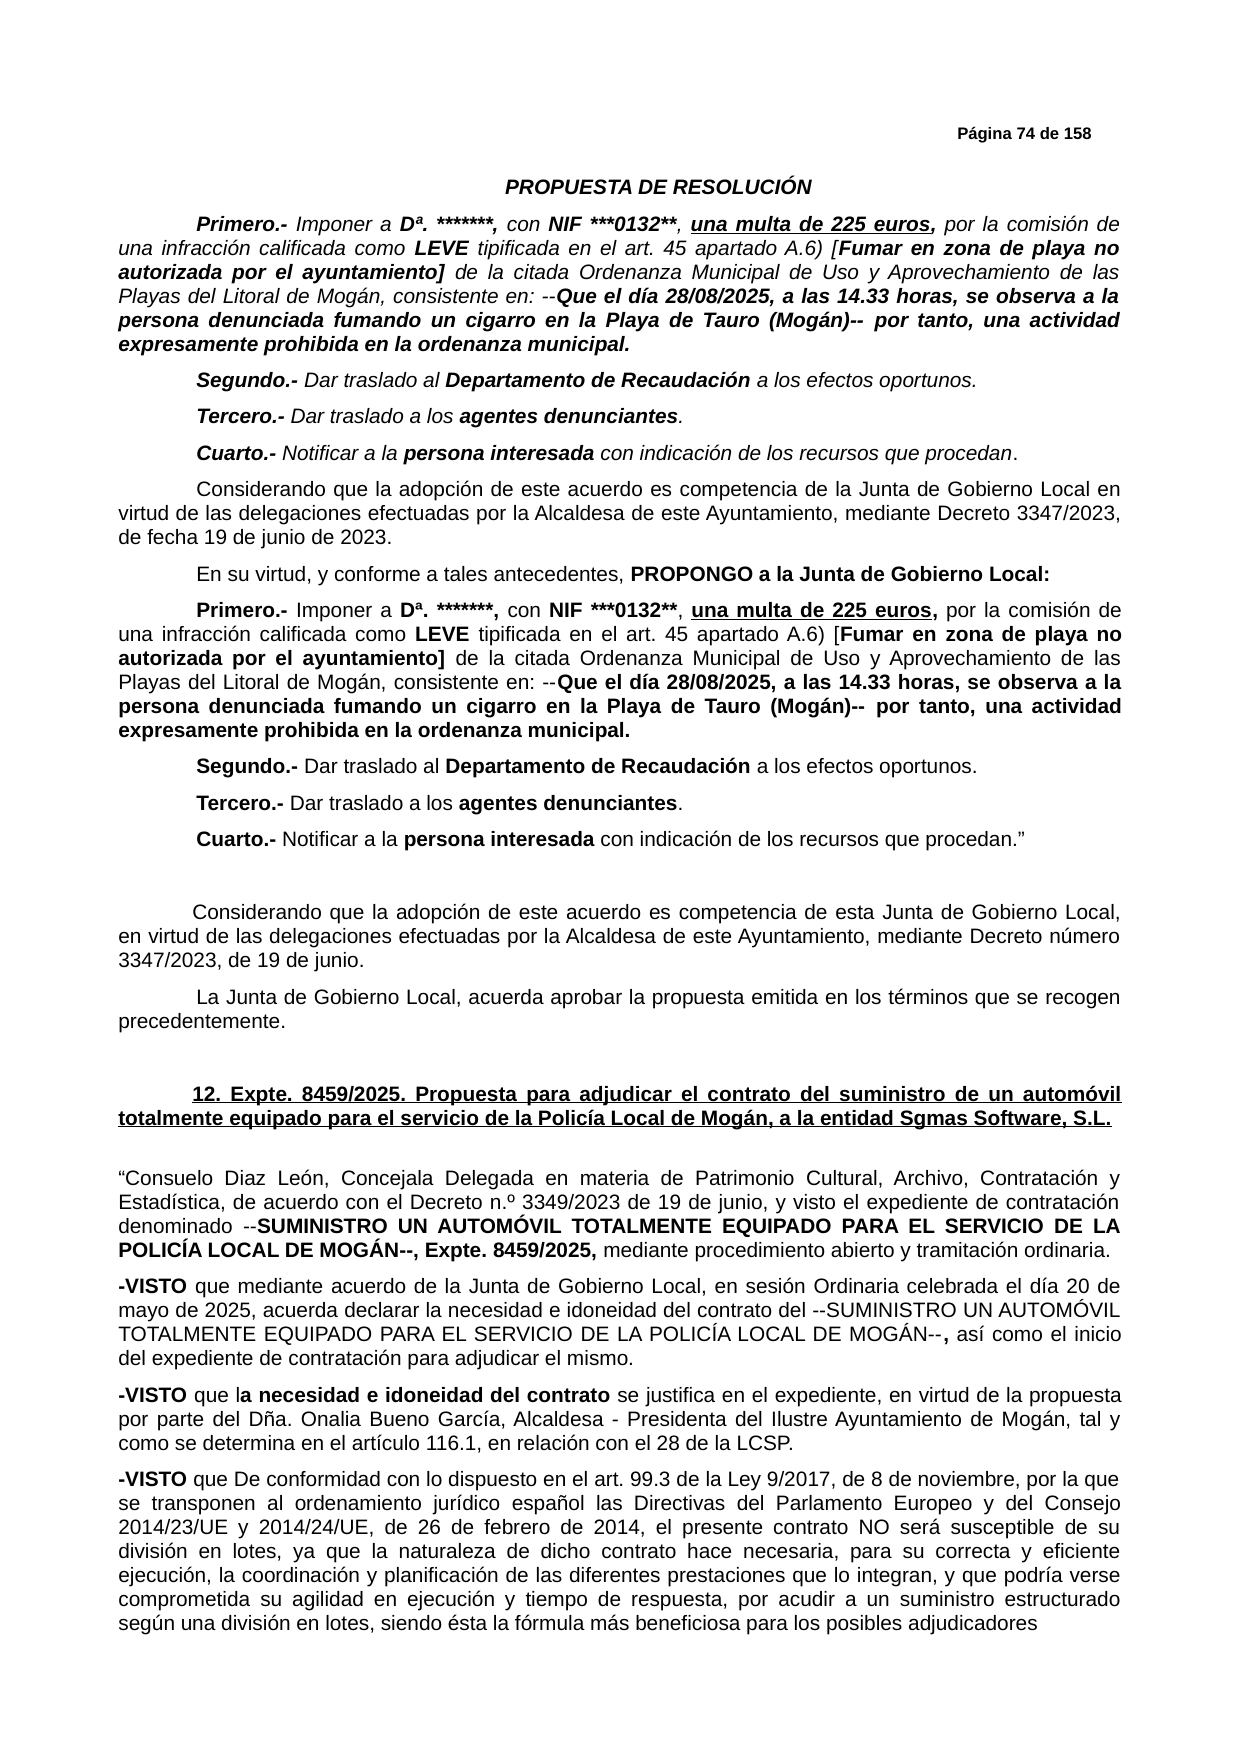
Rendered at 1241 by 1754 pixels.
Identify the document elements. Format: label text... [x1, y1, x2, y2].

text Cuarto.- Notificar a la persona interesada con indicación de los recursos que procedan. [118, 441, 1122, 465]
text La Junta de Gobierno Local, acuerda aprobar la propuesta emitida en los términos que se recogen precedentemente. [118, 984, 1122, 1032]
text Segundo.- Dar traslado al Departamento de Recaudación a los efectos oportunos. [118, 754, 1122, 778]
text Primero.- Imponer a Dª. *******, con NIF ***0132**, una multa de 225 euros, por la comisión de una infracción calificada como LEVE tipificada en el art. 45 apartado A.6) [Fumar en zona de playa no autorizada por el ayuntamiento] de la citada Ordenanza Municipal de Uso y Aprovechamiento de las Playas del Litoral de Mogán, consistente en: --Que el día 28/08/2025, a las 14.33 horas, se observa a la persona denunciada fumando un cigarro en la Playa de Tauro (Mogán)-- por tanto, una actividad expresamente prohibida en la ordenanza municipal. [118, 212, 1122, 355]
text Cuarto.- Notificar a la persona interesada con indicación de los recursos que procedan.” [118, 827, 1122, 851]
text Primero.- Imponer a Dª. *******, con NIF ***0132**, una multa de 225 euros, por la comisión de una infracción calificada como LEVE tipificada en el art. 45 apartado A.6) [Fumar en zona de playa no autorizada por el ayuntamiento] de la citada Ordenanza Municipal de Uso y Aprovechamiento de las Playas del Litoral de Mogán, consistente en: --Que el día 28/08/2025, a las 14.33 horas, se observa a la persona denunciada fumando un cigarro en la Playa de Tauro (Mogán)-- por tanto, una actividad expresamente prohibida en la ordenanza municipal. [118, 598, 1122, 742]
text -VISTO que mediante acuerdo de la Junta de Gobierno Local, en sesión Ordinaria celebrada el día 20 de mayo de 2025, acuerda declarar la necesidad e idoneidad del contrato del --SUMINISTRO UN AUTOMÓVIL TOTALMENTE EQUIPADO PARA EL SERVICIO DE LA POLICÍA LOCAL DE MOGÁN--, así como el inicio del expediente de contratación para adjudicar el mismo. [118, 1274, 1122, 1370]
text -VISTO que De conformidad con lo dispuesto en el art. 99.3 de la Ley 9/2017, de 8 de noviembre, por la que se transponen al ordenamiento jurídico español las Directivas del Parlamento Europeo y del Consejo 2014/23/UE y 2014/24/UE, de 26 de febrero de 2014, el presente contrato NO será susceptible de su división en lotes, ya que la naturaleza de dicho contrato hace necesaria, para su correcta y eficiente ejecución, la coordinación y planificación de las diferentes prestaciones que lo integran, y que podría verse comprometida su agilidad en ejecución y tiempo de respuesta, por acudir a un suministro estructurado según una división en lotes, siendo ésta la fórmula más beneficiosa para los posibles adjudicadores [118, 1467, 1122, 1634]
text “Consuelo Diaz León, Concejala Delegada en materia de Patrimonio Cultural, Archivo, Contratación y Estadística, de acuerdo con el Decreto n.º 3349/2023 de 19 de junio, y visto el expediente de contratación denominado --SUMINISTRO UN AUTOMÓVIL TOTALMENTE EQUIPADO PARA EL SERVICIO DE LA POLICÍA LOCAL DE MOGÁN--, Expte. 8459/2025, mediante procedimiento abierto y tramitación ordinaria. [118, 1166, 1122, 1262]
text Tercero.- Dar traslado a los agentes denunciantes. [118, 791, 1122, 815]
text Tercero.- Dar traslado a los agentes denunciantes. [118, 404, 1122, 428]
text Considerando que la adopción de este acuerdo es competencia de esta Junta de Gobierno Local, en virtud de las delegaciones efectuadas por la Alcaldesa de este Ayuntamiento, mediante Decreto número 3347/2023, de 19 de junio. [118, 900, 1122, 972]
text Segundo.- Dar traslado al Departamento de Recaudación a los efectos oportunos. [118, 368, 1122, 392]
text -VISTO que la necesidad e idoneidad del contrato se justifica en el expediente, en virtud de la propuesta por parte del Dña. Onalia Bueno García, Alcaldesa - Presidenta del Ilustre Ayuntamiento de Mogán, tal y como se determina en el artículo 116.1, en relación con el 28 de la LCSP. [118, 1382, 1122, 1454]
text PROPUESTA DE RESOLUCIÓN [118, 175, 1122, 199]
text 12. Expte. 8459/2025. Propuesta para adjudicar el contrato del suministro de un automóvil totalmente equipado para el servicio de la Policía Local de Mogán, a la entidad Sgmas Software, S.L. [118, 1081, 1122, 1129]
text Considerando que la adopción de este acuerdo es competencia de la Junta de Gobierno Local en virtud de las delegaciones efectuadas por la Alcaldesa de este Ayuntamiento, mediante Decreto 3347/2023, de fecha 19 de junio de 2023. [118, 477, 1122, 549]
text En su virtud, y conforme a tales antecedentes, PROPONGO a la Junta de Gobierno Local: [118, 562, 1122, 586]
